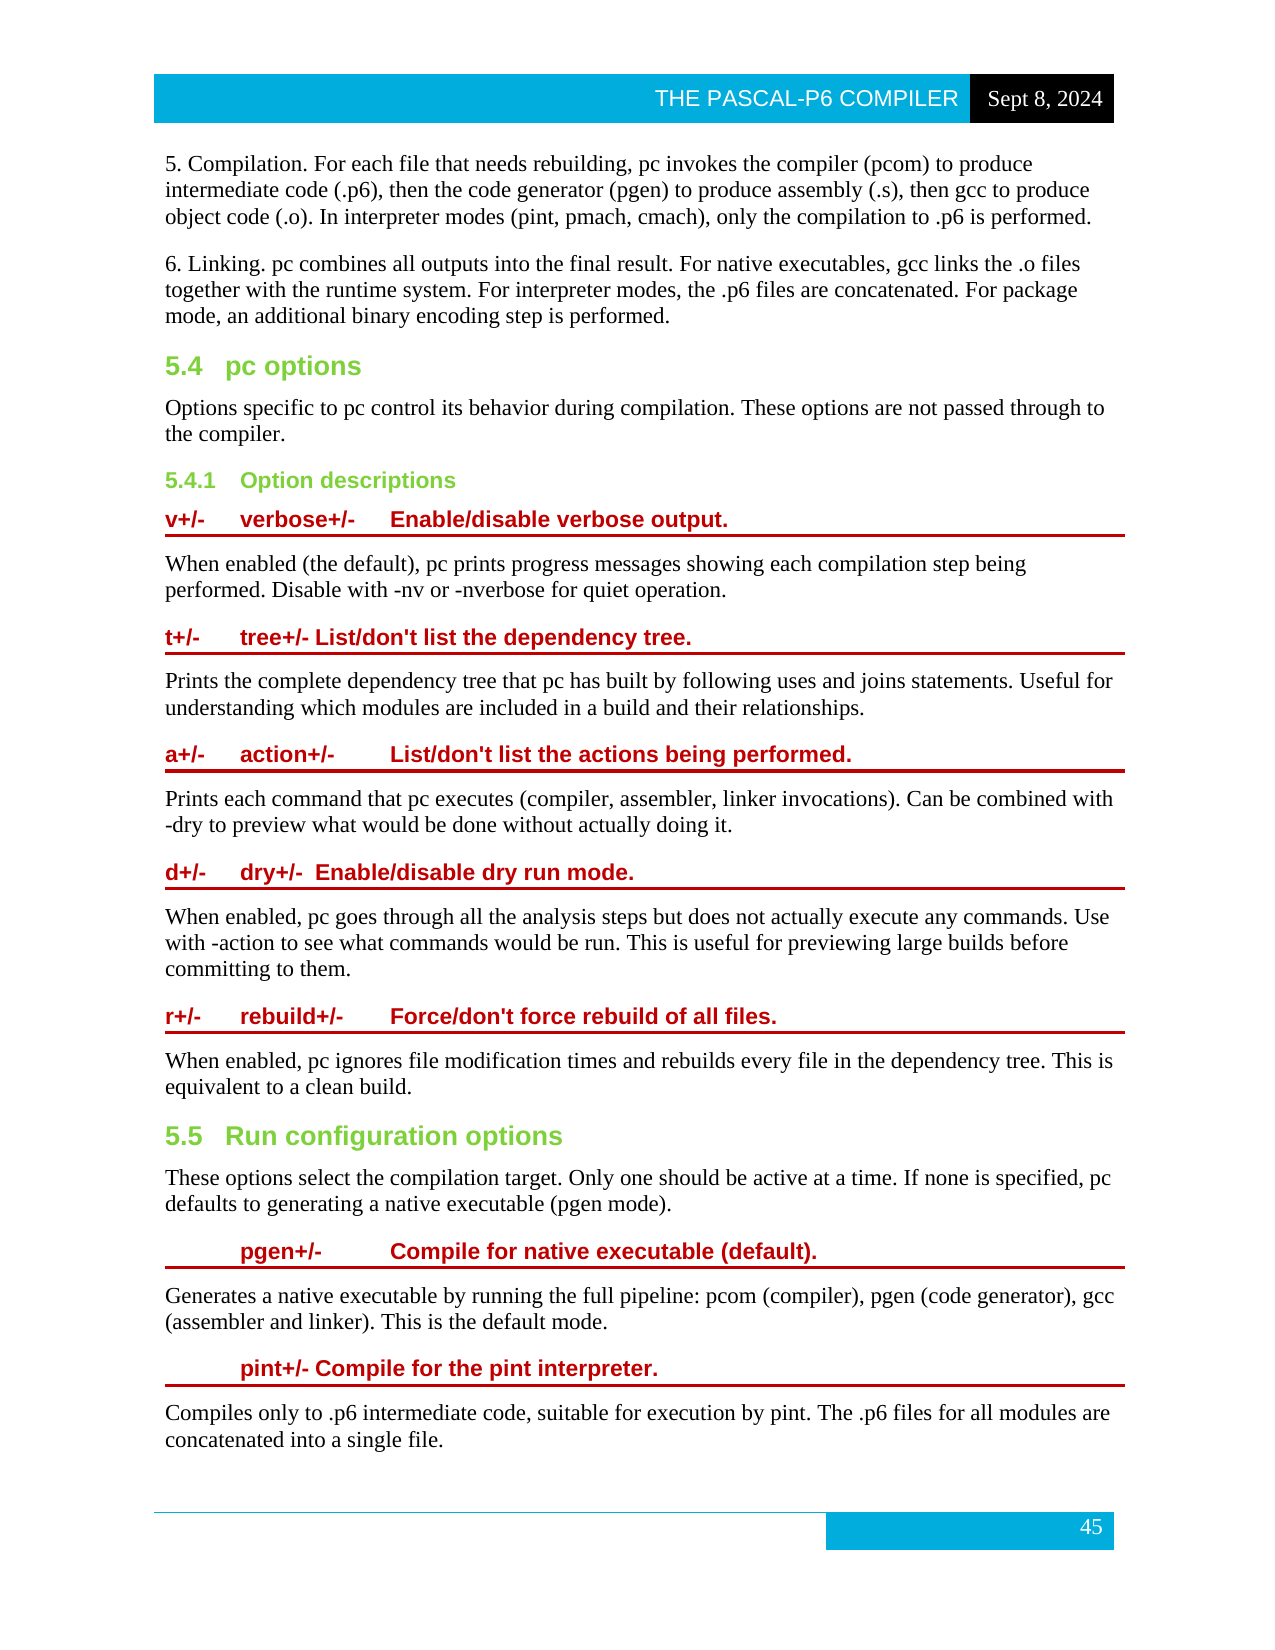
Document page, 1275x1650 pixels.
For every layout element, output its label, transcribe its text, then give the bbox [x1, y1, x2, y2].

text Prints the complete dependency tree that pc has built by following uses and joins statements. Useful for understanding which modules are included in a build and their relationships. [165, 668, 1125, 720]
text 5. Compilation. For each file that needs rebuilding, pc invokes the compiler (pcom) to produce intermediate code (.p6), then the code generator (pgen) to produce assembly (.s), then gcc to produce object code (.o). In interpreter modes (pint, pmach, cmach), only the compilation to .p6 is performed. [165, 150, 1125, 229]
subtitle d+/- dry+/- Enable/disable dry run mode. [165, 859, 1125, 887]
text When enabled, pc goes through all the analysis steps but does not actually execute any commands. Use with -action to see what commands would be run. This is useful for previewing large builds before committing to them. [165, 903, 1125, 982]
subtitle pc options [165, 350, 1125, 381]
subtitle Run configuration options [165, 1120, 1125, 1152]
text Compiles only to .p6 intermediate code, suitable for execution by pint. The .p6 files for all modules are concatenated into a single file. [165, 1399, 1125, 1452]
subtitle r+/- rebuild+/- Force/don't force rebuild of all files. [165, 1003, 1125, 1031]
text Prints each command that pc executes (compiler, assembler, linker invocations). Can be combined with -dry to preview what would be done without actually doing it. [165, 785, 1125, 838]
subtitle Option descriptions [165, 467, 1125, 493]
subtitle pint+/- Compile for the pint interpreter. [165, 1355, 1125, 1384]
subtitle v+/- verbose+/- Enable/disable verbose output. [165, 506, 1125, 534]
subtitle t+/- tree+/- List/don't list the dependency tree. [165, 623, 1125, 652]
text 6. Linking. pc combines all outputs into the final result. For native executables, gcc links the .o files together with the runtime system. For interpreter modes, the .p6 files are concatenated. For package mode, an additional binary encoding step is performed. [165, 250, 1125, 329]
text Options specific to pc control its behavior during compilation. These options are not passed through to the compiler. [165, 393, 1125, 446]
text These options select the compilation target. Only one should be active at a time. If none is specified, pc defaults to generating a native executable (pgen mode). [165, 1164, 1125, 1217]
text Generates a native executable by running the full pipeline: pcom (compiler), pgen (code generator), gcc (assembler and linker). This is the default mode. [165, 1282, 1125, 1334]
text When enabled (the default), pc prints progress messages showing each compilation step being performed. Disable with -nv or -nverbose for quiet operation. [165, 550, 1125, 603]
subtitle a+/- action+/- List/don't list the actions being performed. [165, 741, 1125, 769]
text When enabled, pc ignores file modification times and rebuilds every file in the dependency tree. This is equivalent to a clean build. [165, 1047, 1125, 1099]
subtitle pgen+/- Compile for native executable (default). [165, 1238, 1125, 1266]
